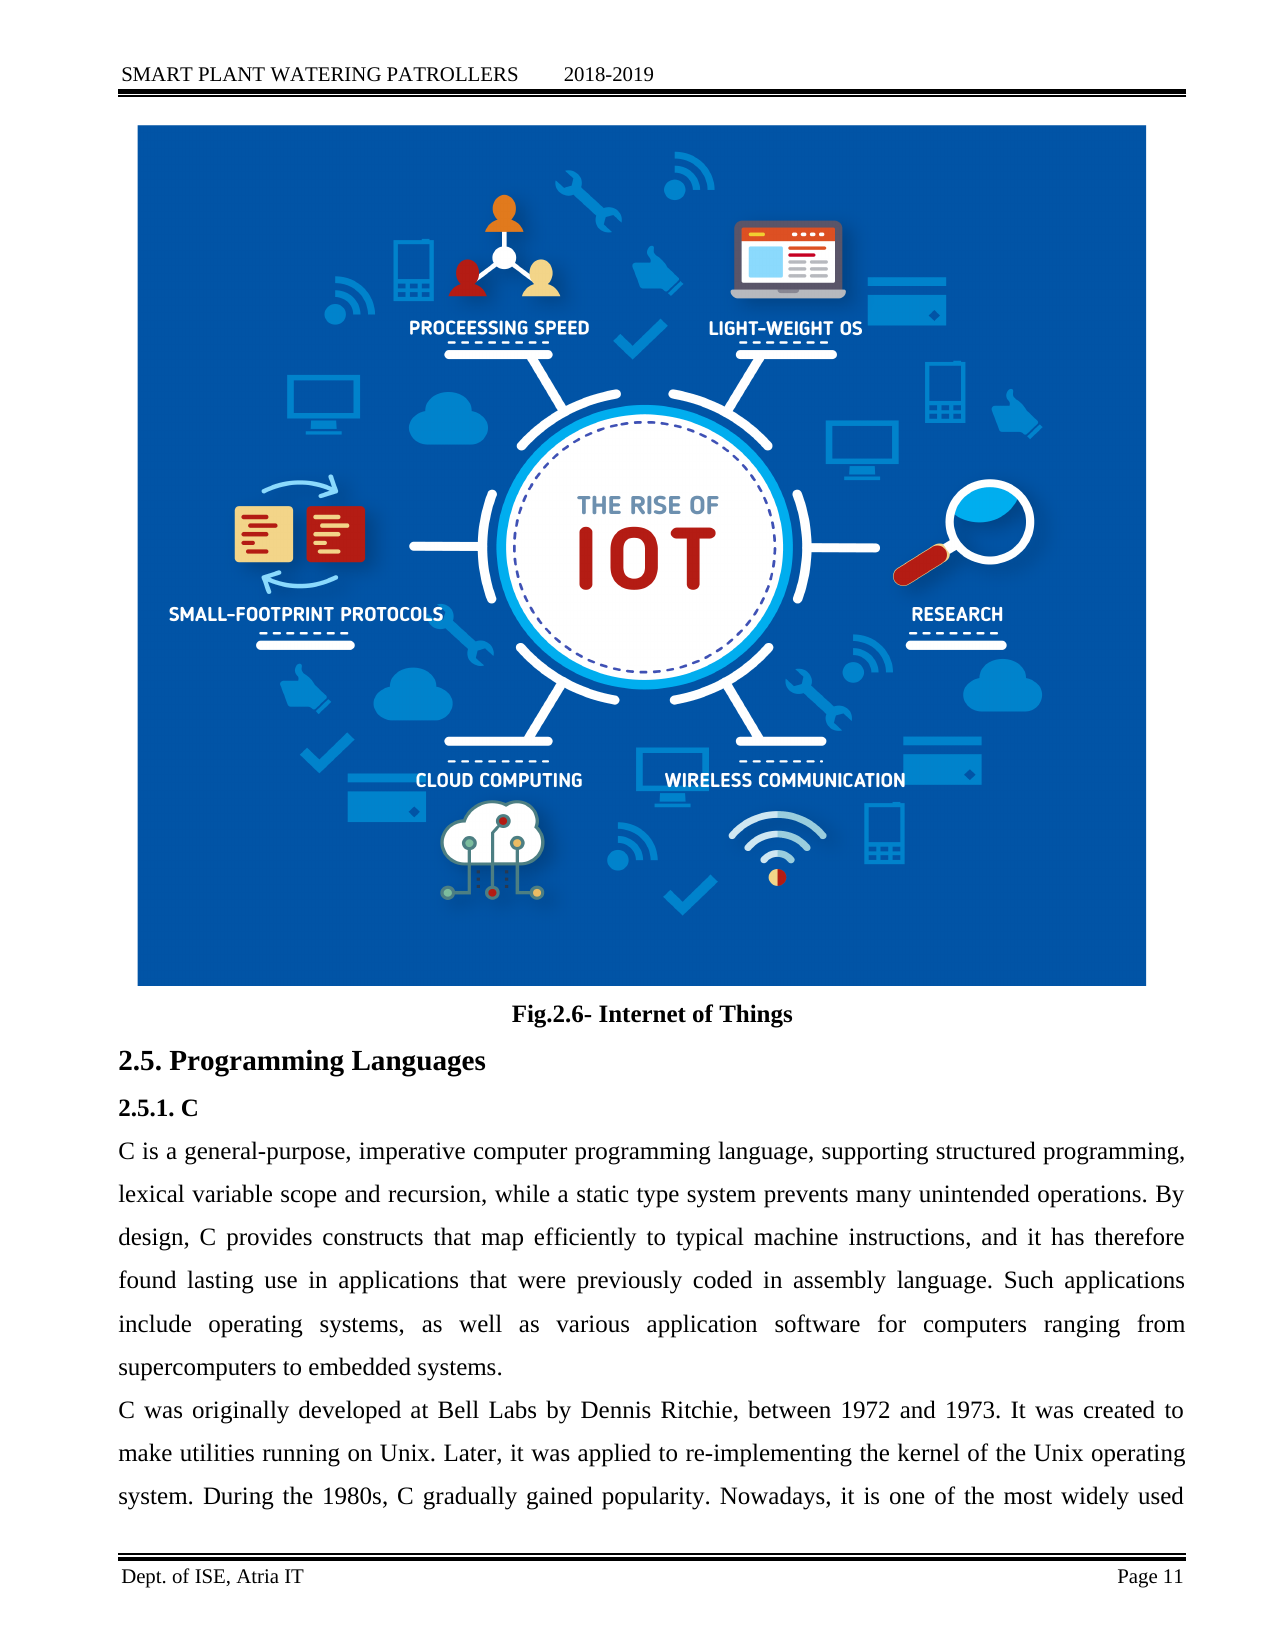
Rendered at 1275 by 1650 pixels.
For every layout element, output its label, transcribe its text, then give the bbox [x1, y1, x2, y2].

text C was originally developed at Bell Labs by Dennis Ritchie, between 1972 and 1973. It was created to make utilities running on Unix. Later, it was applied to re-implementing the kernel of the Unix operating system. During the 1980s, C gradually gained popularity. Nowadays, it is one of the most widely used [118, 1395, 1186, 1510]
picture [137, 125, 1147, 986]
text 2.5.1. C [118, 1093, 1186, 1122]
text Fig.2.6- Internet of Things [118, 986, 1186, 1028]
text 2.5. Programming Languages [118, 1043, 1186, 1076]
text C is a general-purpose, imperative computer programming language, supporting structured programming, lexical variable scope and recursion, while a static type system prevents many unintended operations. By design, C provides constructs that map efficiently to typical machine instructions, and it has therefore found lasting use in applications that were previously coded in assembly language. Such applications include operating systems, as well as various application software for computers ranging from supercomputers to embedded systems. [118, 1136, 1186, 1381]
